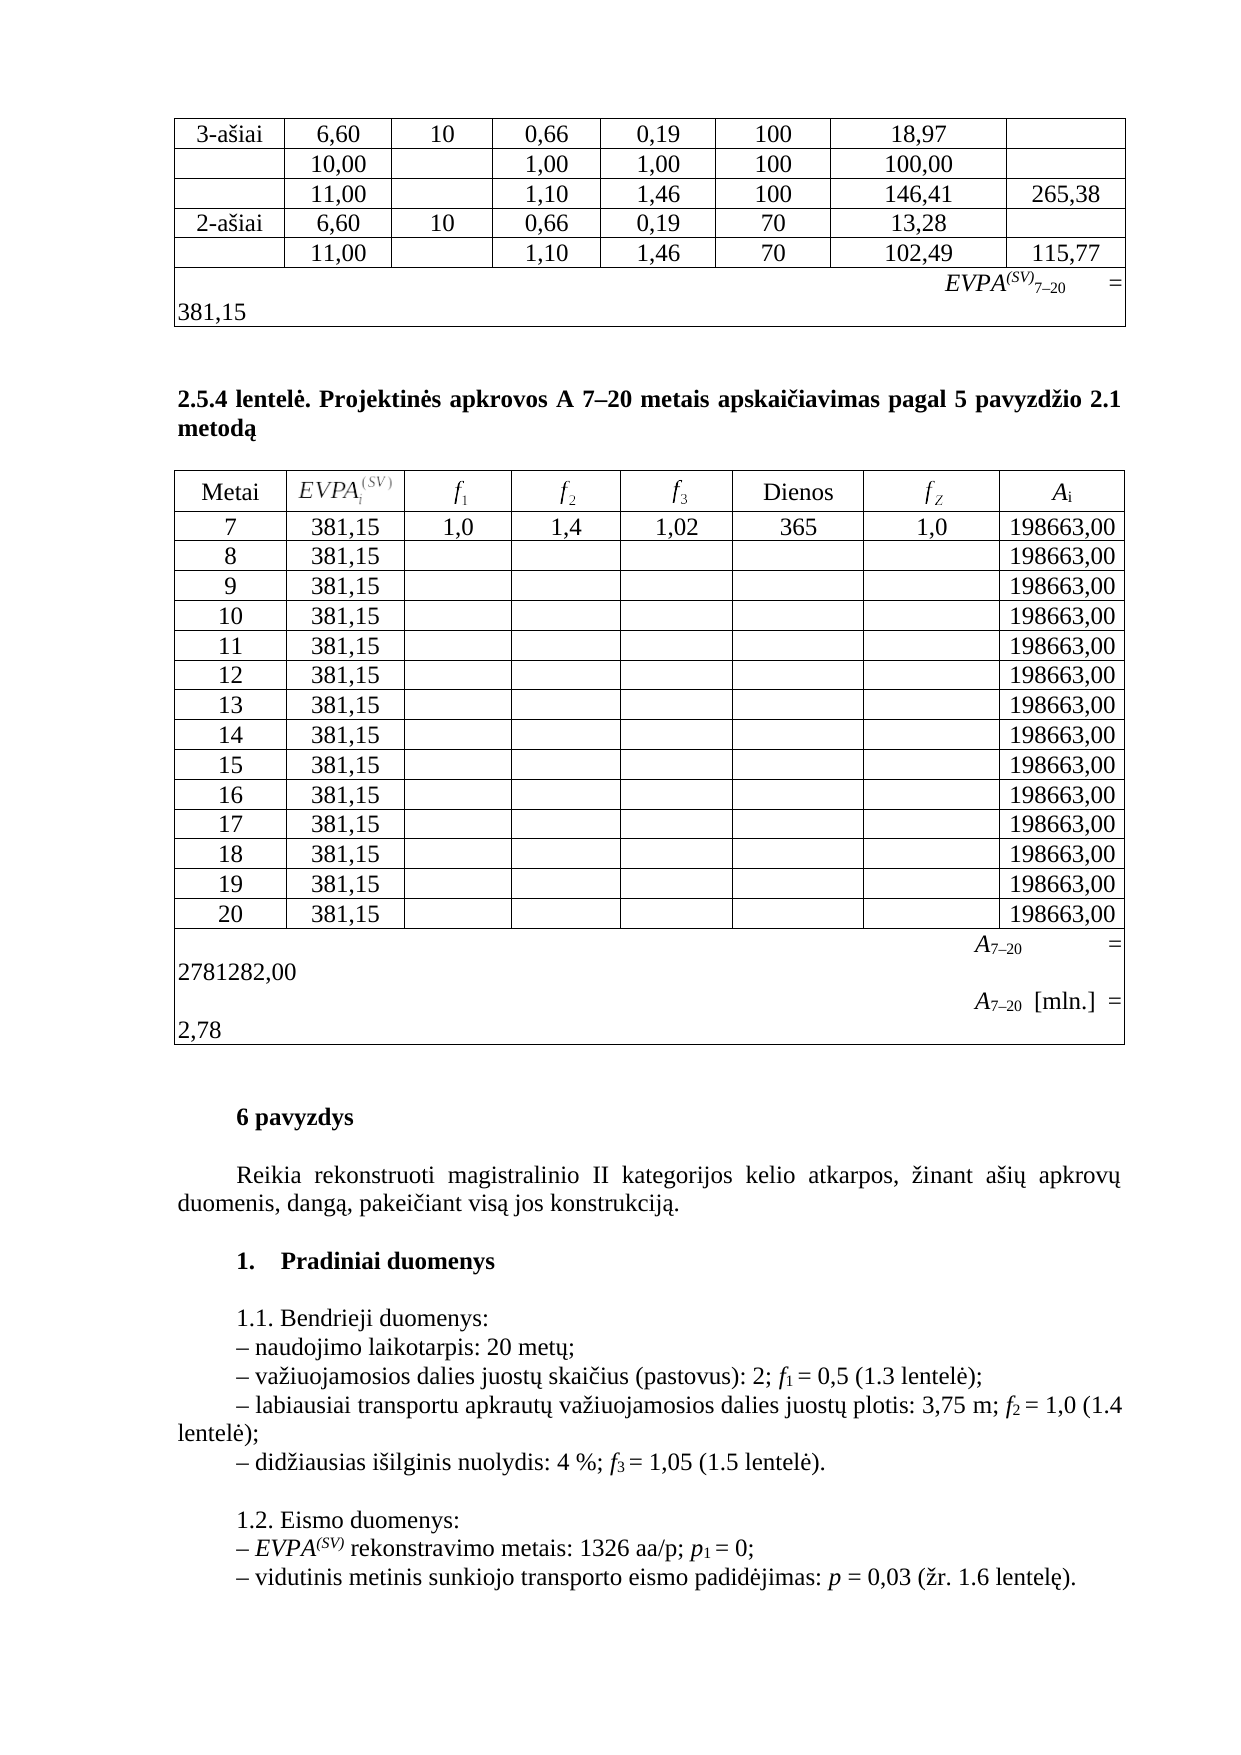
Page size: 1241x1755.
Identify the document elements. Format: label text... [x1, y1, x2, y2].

table_cell 13 [175, 690, 286, 719]
table_cell 381,15 [287, 512, 404, 540]
table_cell 1,00 [493, 149, 600, 178]
table_cell 381,15 [287, 601, 404, 630]
table_cell EVPA(SV)7–20 = 381,15 [175, 268, 1125, 326]
table_cell 198663,00 [1000, 720, 1124, 749]
table_cell 198663,00 [1000, 869, 1124, 898]
table_cell [621, 810, 732, 838]
table_cell [621, 869, 732, 898]
text – vidutinis metinis sunkiojo transporto eismo padidėjimas: p = 0,03 (žr. 1.6 lentelę). [177, 1562, 1122, 1591]
table_cell [621, 661, 732, 689]
table_cell 100 [716, 149, 830, 178]
table_cell 70 [716, 238, 830, 267]
table_cell [175, 238, 284, 267]
table_cell [733, 601, 863, 630]
table_header [405, 471, 511, 511]
table_cell 0,19 [601, 119, 715, 148]
table_cell 198663,00 [1000, 839, 1124, 868]
table_cell 381,15 [287, 541, 404, 570]
table_cell 381,15 [287, 899, 404, 928]
table_cell 14 [175, 720, 286, 749]
table_cell 365 [733, 512, 863, 540]
table_cell [512, 780, 620, 808]
table_cell [512, 690, 620, 719]
table_cell 1,10 [493, 179, 600, 207]
table_cell 198663,00 [1000, 631, 1124, 659]
table_cell 198663,00 [1000, 541, 1124, 570]
table_cell [512, 810, 620, 838]
table_cell 0,19 [601, 209, 715, 237]
text – labiausiai transportu apkrautų važiuojamosios dalies juostų plotis: 3,75 m; f2 = 1,0 (1.4 lentelė); [177, 1390, 1122, 1447]
table_cell 381,15 [287, 571, 404, 600]
table_cell [733, 661, 863, 689]
table_cell 198663,00 [1000, 512, 1124, 540]
table_cell 198663,00 [1000, 571, 1124, 600]
table_cell [864, 631, 999, 659]
table_cell [621, 720, 732, 749]
table_cell [405, 631, 511, 659]
table_cell 198663,00 [1000, 899, 1124, 928]
table_cell 198663,00 [1000, 810, 1124, 838]
table_cell [405, 690, 511, 719]
text Reikia rekonstruoti magistralinio II kategorijos kelio atkarpos, žinant ašių apkrovų duomenis, dangą, pakeičiant visą jos konstrukciją. [177, 1160, 1122, 1217]
table_cell 0,66 [493, 119, 600, 148]
table_cell [864, 541, 999, 570]
text – naudojimo laikotarpis: 20 metų; [177, 1332, 1122, 1361]
table_cell [512, 661, 620, 689]
table_cell [392, 179, 492, 207]
table_cell 2‑ašiai [175, 209, 284, 237]
table_cell 1,0 [864, 512, 999, 540]
table_cell 265,38 [1007, 179, 1125, 207]
table_cell 18 [175, 839, 286, 868]
table_cell [1007, 119, 1125, 148]
table_cell 8 [175, 541, 286, 570]
table_cell [405, 571, 511, 600]
table_cell 198663,00 [1000, 661, 1124, 689]
table_cell 100 [716, 119, 830, 148]
table_cell [733, 541, 863, 570]
table_cell [512, 750, 620, 779]
table_cell 146,41 [831, 179, 1006, 207]
table_cell 198663,00 [1000, 690, 1124, 719]
table_cell 19 [175, 869, 286, 898]
table_cell 10 [392, 209, 492, 237]
table_header Dienos [733, 471, 863, 511]
table_cell 198663,00 [1000, 750, 1124, 779]
table_cell 381,15 [287, 810, 404, 838]
table_cell [621, 750, 732, 779]
table_cell [512, 541, 620, 570]
table_cell [733, 631, 863, 659]
table_cell [392, 238, 492, 267]
text – didžiausias išilginis nuolydis: 4 %; f3 = 1,05 (1.5 lentelė). [177, 1447, 1122, 1476]
table_cell [621, 690, 732, 719]
table_cell 381,15 [287, 869, 404, 898]
table_cell [405, 661, 511, 689]
text 1.2. Eismo duomenys: [236, 1505, 1122, 1533]
table_cell [733, 839, 863, 868]
table_cell 15 [175, 750, 286, 779]
table_cell [864, 571, 999, 600]
table_cell [733, 899, 863, 928]
table_cell 1,00 [601, 149, 715, 178]
table_cell [733, 750, 863, 779]
table_cell 6,60 [285, 119, 391, 148]
table_cell 198663,00 [1000, 601, 1124, 630]
text 1. Pradiniai duomenys [177, 1246, 1122, 1275]
table_cell [864, 750, 999, 779]
table_cell [733, 780, 863, 808]
table_cell [512, 571, 620, 600]
table_cell [864, 810, 999, 838]
table_cell [405, 810, 511, 838]
table_cell [175, 179, 284, 207]
table_cell 100 [716, 179, 830, 207]
table_cell 115,77 [1007, 238, 1125, 267]
table_cell 16 [175, 780, 286, 808]
table_cell 102,49 [831, 238, 1006, 267]
table_cell [864, 601, 999, 630]
table_cell [621, 601, 732, 630]
table_cell [512, 631, 620, 659]
table_cell [864, 869, 999, 898]
table_cell [405, 839, 511, 868]
table_cell 198663,00 [1000, 780, 1124, 808]
table_cell 381,15 [287, 631, 404, 659]
table_cell [405, 720, 511, 749]
text – EVPA(SV) rekonstravimo metais: 1326 aa/p; p1 = 0; [177, 1533, 1122, 1562]
table_cell [733, 690, 863, 719]
table_cell [405, 541, 511, 570]
table_cell [864, 661, 999, 689]
text 6 pavyzdys [177, 1102, 1122, 1131]
table_cell [864, 690, 999, 719]
table_cell 381,15 [287, 839, 404, 868]
table_cell [621, 899, 732, 928]
table_cell 10 [175, 601, 286, 630]
table_cell [512, 839, 620, 868]
text 2.5.4 lentelė. Projektinės apkrovos A 7–20 metais apskaičiavimas pagal 5 pavyzdžio 2.1 metodą [177, 384, 1122, 442]
table_cell [621, 780, 732, 808]
table_cell [621, 541, 732, 570]
table_header [512, 471, 620, 511]
table_cell 1,02 [621, 512, 732, 540]
table_cell [733, 810, 863, 838]
table_cell 1,10 [493, 238, 600, 267]
table_cell 18,97 [831, 119, 1006, 148]
table_cell 3‑ašiai [175, 119, 284, 148]
table_cell 11 [175, 631, 286, 659]
table_cell [512, 601, 620, 630]
table_cell [733, 720, 863, 749]
table_cell [175, 149, 284, 178]
table_header [287, 471, 404, 511]
table_cell [512, 899, 620, 928]
table_cell 10 [392, 119, 492, 148]
table_cell 12 [175, 661, 286, 689]
table_cell 11,00 [285, 179, 391, 207]
text – važiuojamosios dalies juostų skaičius (pastovus): 2; f1 = 0,5 (1.3 lentelė); [177, 1361, 1122, 1390]
table_cell [864, 780, 999, 808]
table_cell [512, 720, 620, 749]
table_cell 100,00 [831, 149, 1006, 178]
table_cell [405, 899, 511, 928]
table_header [864, 471, 999, 511]
table_cell 1,4 [512, 512, 620, 540]
table_cell [621, 571, 732, 600]
table_cell 1,46 [601, 238, 715, 267]
table_cell 381,15 [287, 690, 404, 719]
table_cell [405, 601, 511, 630]
table_cell [1007, 209, 1125, 237]
table_cell 381,15 [287, 720, 404, 749]
table_cell [864, 899, 999, 928]
table_cell 7 [175, 512, 286, 540]
table_cell 11,00 [285, 238, 391, 267]
text 1.1. Bendrieji duomenys: [236, 1303, 1122, 1332]
table_cell 70 [716, 209, 830, 237]
table_cell 17 [175, 810, 286, 838]
table_header [621, 471, 732, 511]
table_cell [733, 869, 863, 898]
table_cell 6,60 [285, 209, 391, 237]
table_cell [512, 869, 620, 898]
table_cell [864, 720, 999, 749]
table_cell 381,15 [287, 780, 404, 808]
table_cell 9 [175, 571, 286, 600]
table_header Ai [1000, 471, 1124, 511]
table_cell 381,15 [287, 750, 404, 779]
table_header Metai [175, 471, 286, 511]
table_cell 10,00 [285, 149, 391, 178]
table_cell 13,28 [831, 209, 1006, 237]
table_cell 0,66 [493, 209, 600, 237]
table_cell [405, 869, 511, 898]
table_cell [864, 839, 999, 868]
table_cell [405, 750, 511, 779]
table_cell [405, 780, 511, 808]
table_cell 1,46 [601, 179, 715, 207]
table_cell A7–20 = 2781282,00 A7–20 [mln.] = 2,78 [175, 929, 1124, 1044]
table_cell 20 [175, 899, 286, 928]
table_cell [1007, 149, 1125, 178]
table_cell [733, 571, 863, 600]
table_cell [621, 631, 732, 659]
table_cell [621, 839, 732, 868]
table_cell [392, 149, 492, 178]
table_cell 381,15 [287, 661, 404, 689]
table_cell 1,0 [405, 512, 511, 540]
